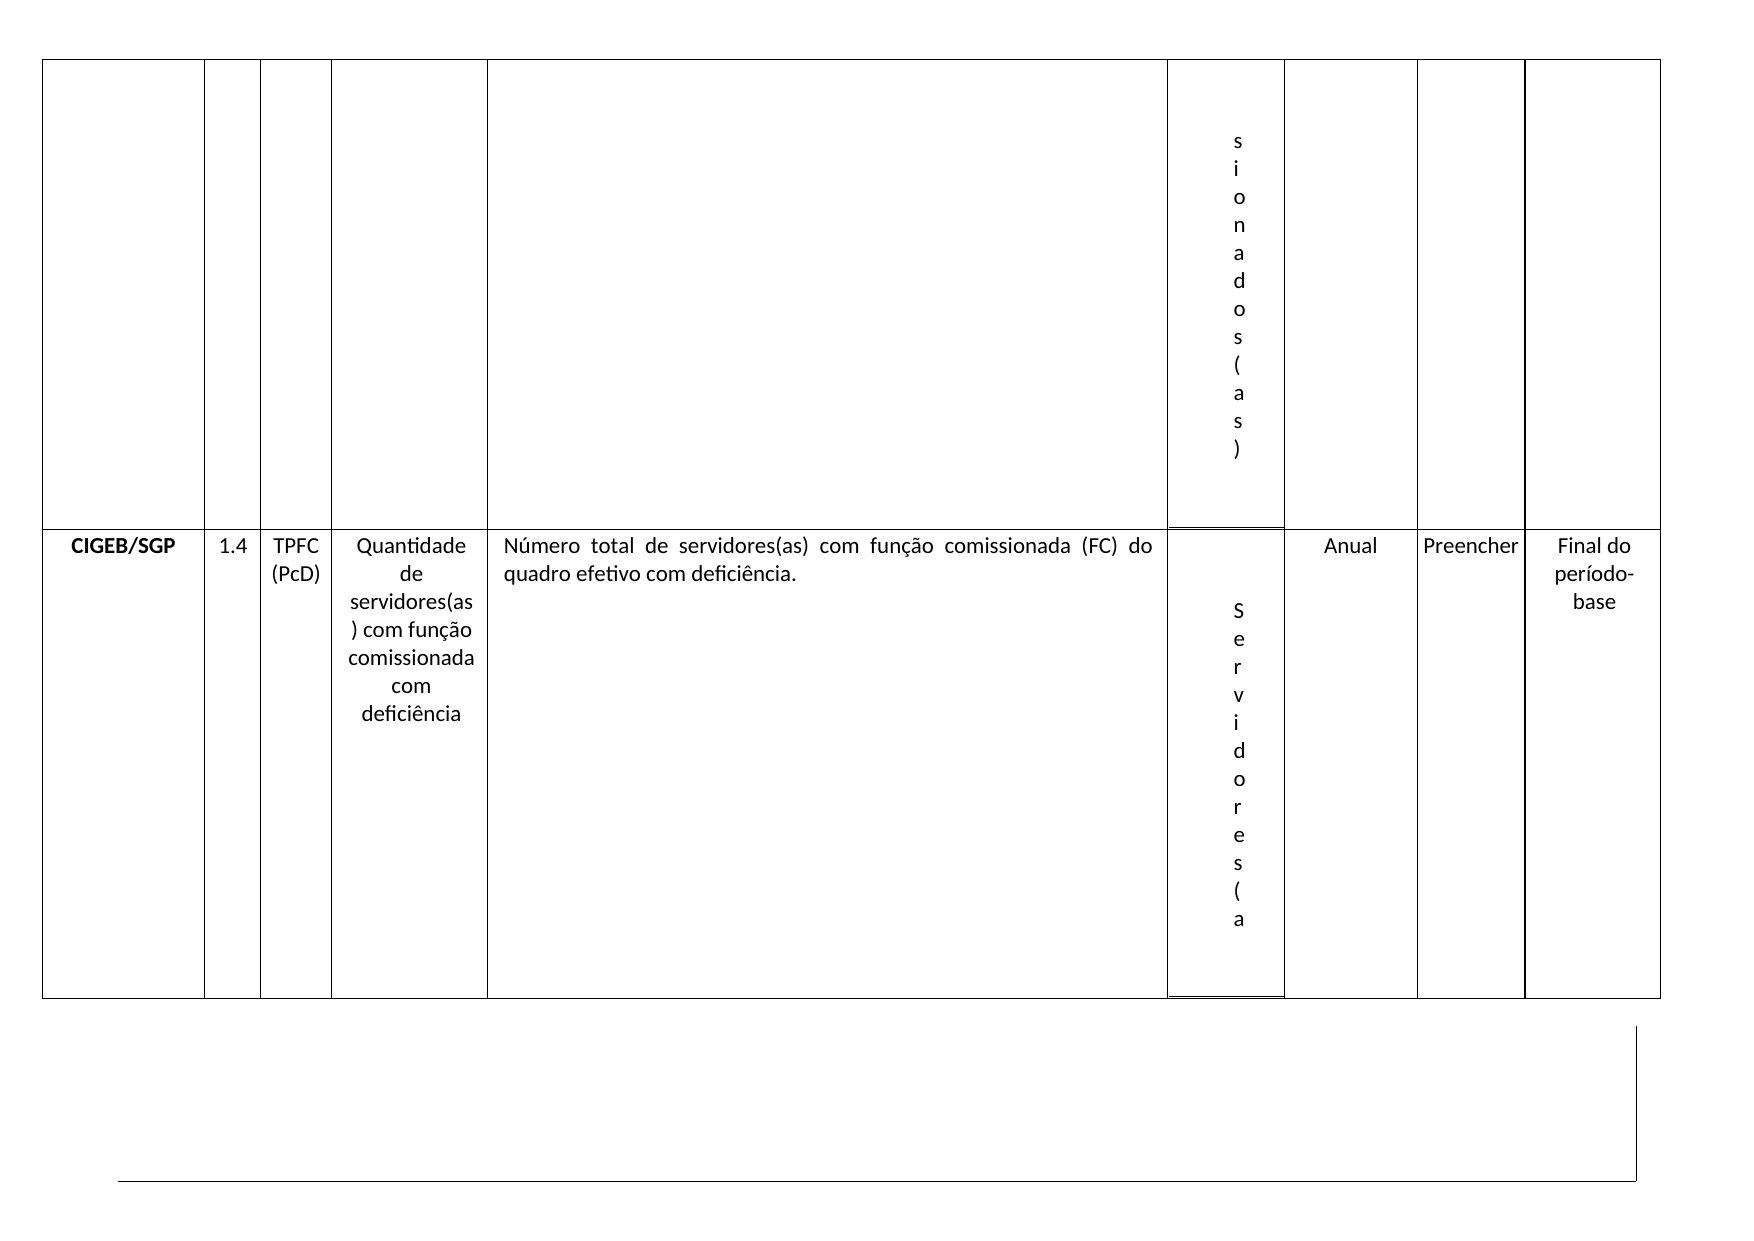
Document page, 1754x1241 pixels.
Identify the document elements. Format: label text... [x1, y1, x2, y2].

table_cell [205, 60, 260, 528]
table_cell [488, 60, 1167, 528]
table_cell [1526, 60, 1660, 528]
table_cell Quantidade de servidores(as) com função comissionada com deficiência [332, 530, 487, 998]
table_cell sionados(as) [1168, 60, 1284, 528]
table_cell CIGEB/SGP [43, 530, 204, 998]
table_cell [332, 60, 487, 528]
table_cell Servidores(a [1168, 530, 1284, 998]
table_cell [1285, 60, 1417, 528]
table_cell 1.4 [205, 530, 260, 998]
table_cell Final do período-base [1526, 530, 1660, 998]
table_cell TPFC (PcD) [261, 530, 331, 998]
table_cell [1418, 60, 1524, 528]
table_cell Preencher [1418, 530, 1524, 998]
table_cell Anual [1285, 530, 1417, 998]
table_cell [43, 60, 204, 528]
table_cell [261, 60, 331, 528]
table_cell Número total de servidores(as) com função comissionada (FC) do quadro efetivo com deficiência. [488, 530, 1167, 998]
